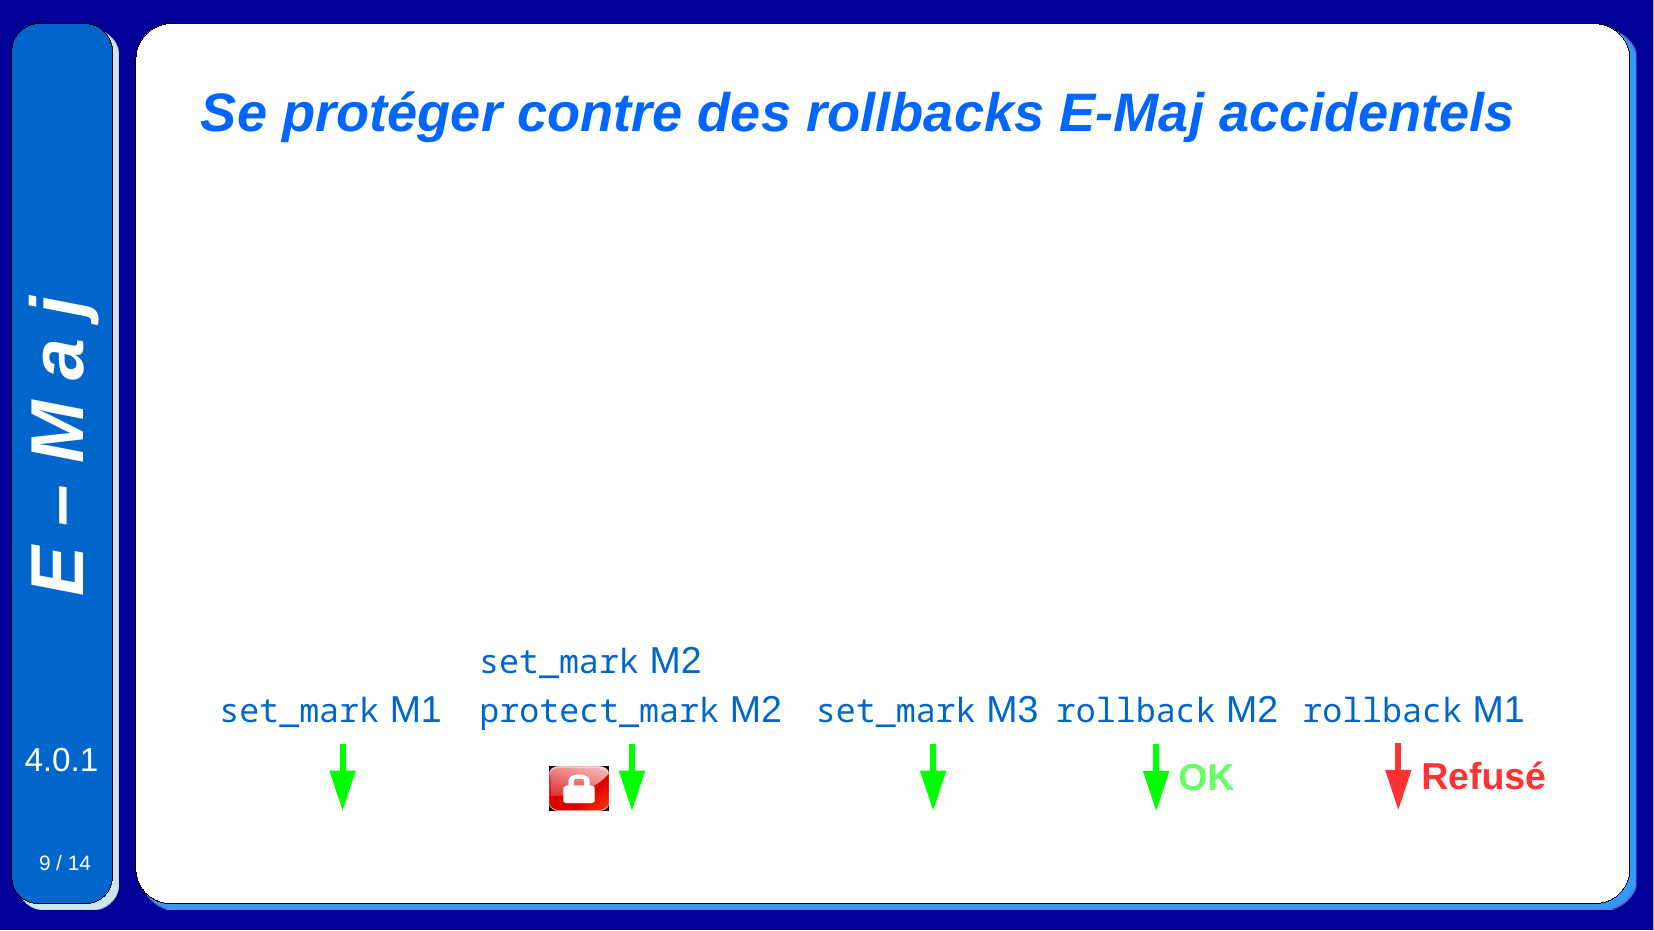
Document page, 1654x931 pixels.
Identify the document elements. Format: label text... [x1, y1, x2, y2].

picture [549, 766, 609, 811]
text_box protect_mark M2 [464, 680, 797, 739]
text_box set_mark M1 [204, 680, 461, 739]
text_box set_mark M2 [464, 630, 721, 680]
text_box set_mark M3 [801, 680, 1058, 739]
text_box rollback M2 [1058, 680, 1287, 739]
text_box rollback M1 [1287, 680, 1540, 739]
text_box OK [1163, 749, 1250, 806]
title Se protéger contre des rollbacks E-Maj accidentels [200, 34, 1575, 191]
text_box Refusé [1396, 748, 1571, 806]
